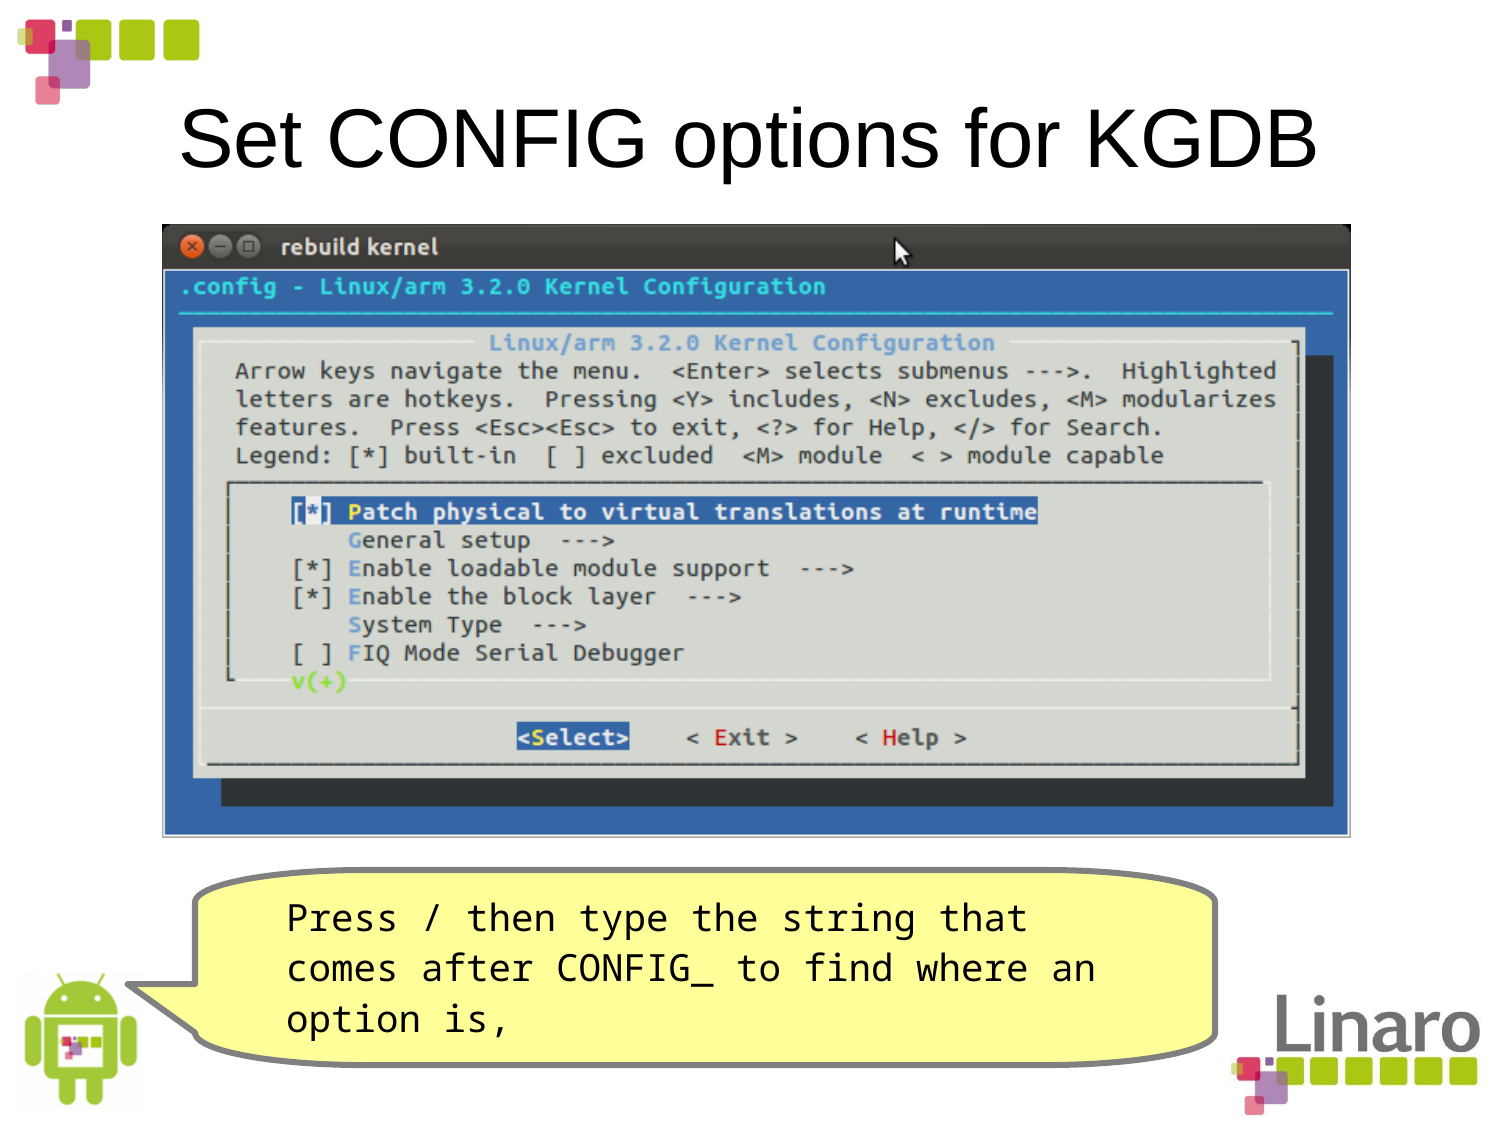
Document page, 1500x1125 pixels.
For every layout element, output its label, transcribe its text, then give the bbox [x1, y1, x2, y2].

title Set CONFIG options for KGDB [74, 44, 1425, 233]
picture [1219, 986, 1491, 1123]
list [74, 263, 1425, 916]
picture [18, 971, 142, 1109]
picture [162, 224, 1351, 838]
text_box Press / then type the string that comes after CONFIG_ to find where an option is, [127, 870, 1216, 1066]
picture [16, 12, 205, 121]
